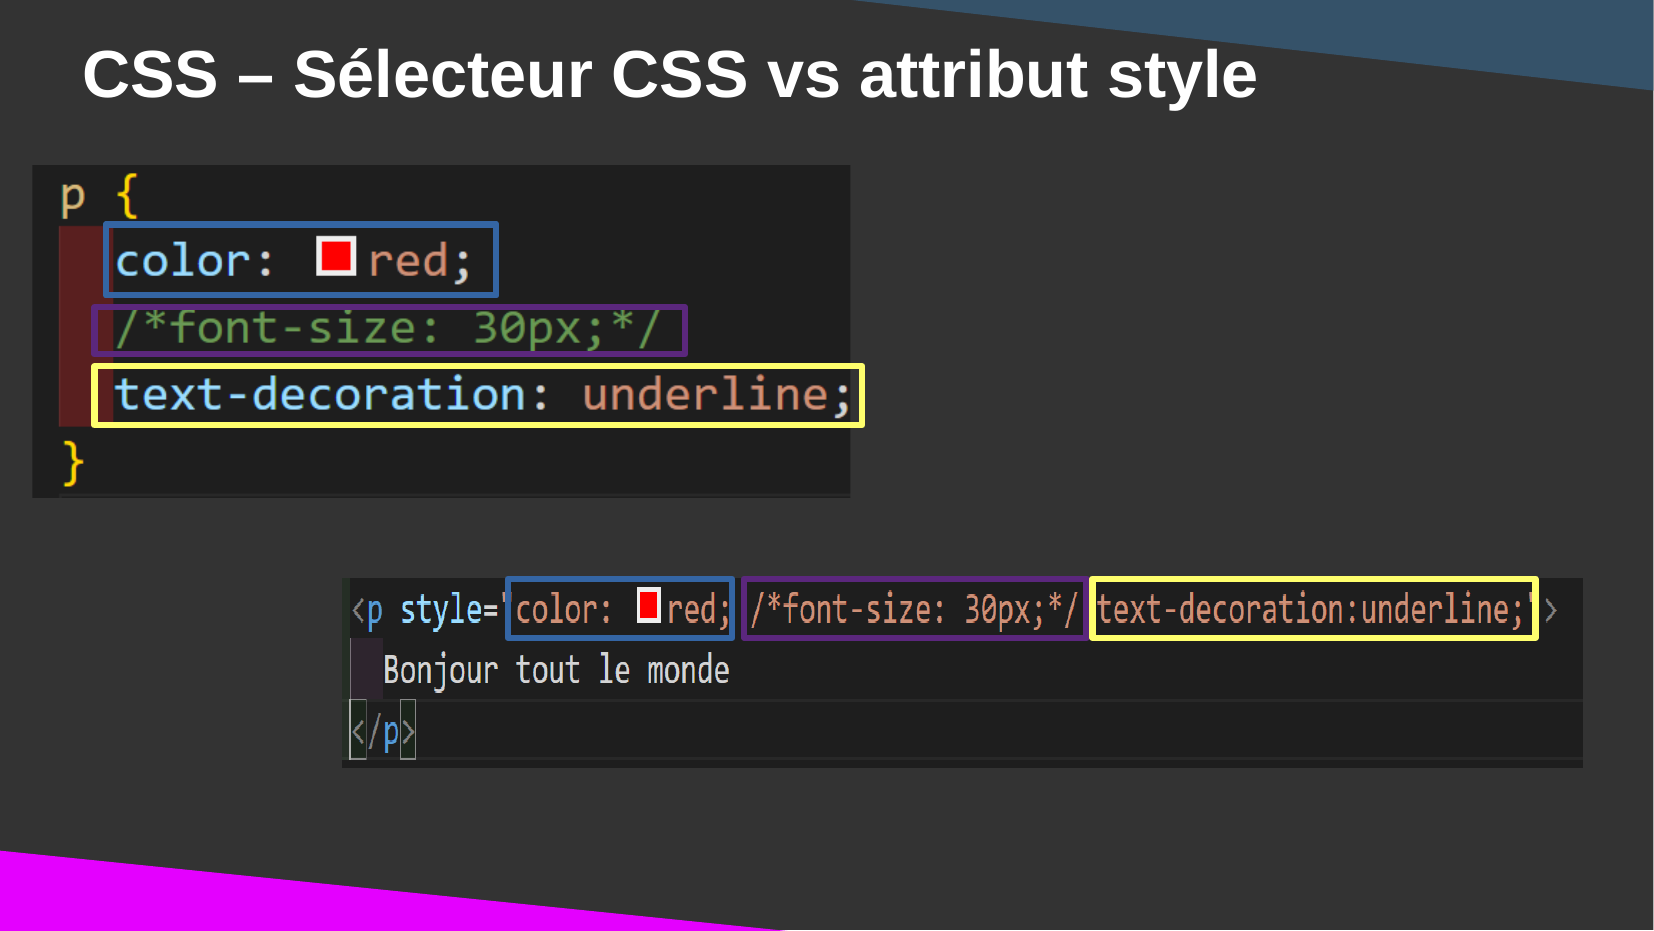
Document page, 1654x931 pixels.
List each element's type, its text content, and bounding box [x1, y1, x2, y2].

text_box [851, 0, 1654, 91]
picture [342, 578, 1583, 768]
title CSS – Sélecteur CSS vs attribut style [82, 37, 1571, 114]
picture [511, 582, 729, 635]
picture [747, 582, 1083, 635]
text_box [0, 850, 788, 931]
picture [32, 165, 851, 498]
picture [98, 369, 851, 422]
picture [1096, 582, 1532, 635]
